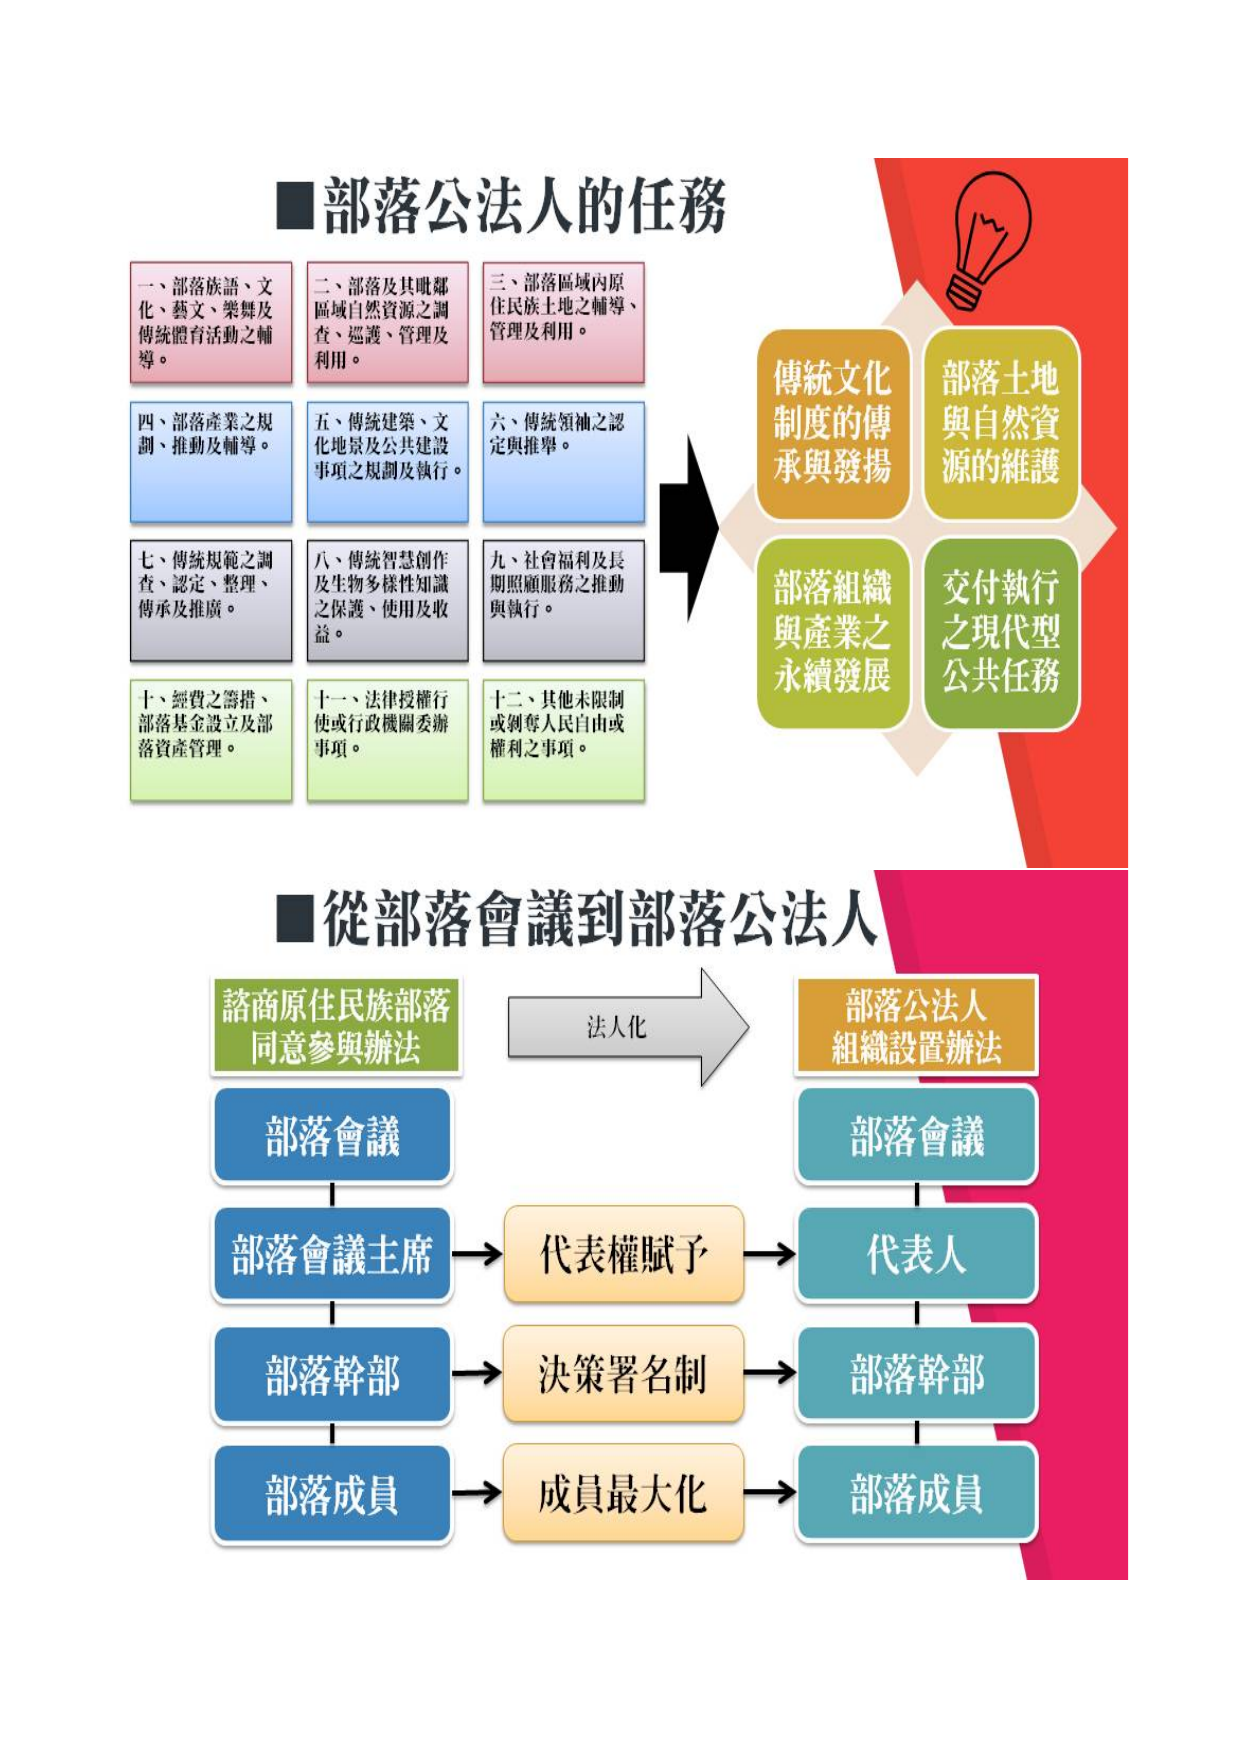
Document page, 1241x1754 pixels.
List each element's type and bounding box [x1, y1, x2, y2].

picture [112, 158, 1129, 868]
picture [112, 870, 1129, 1580]
